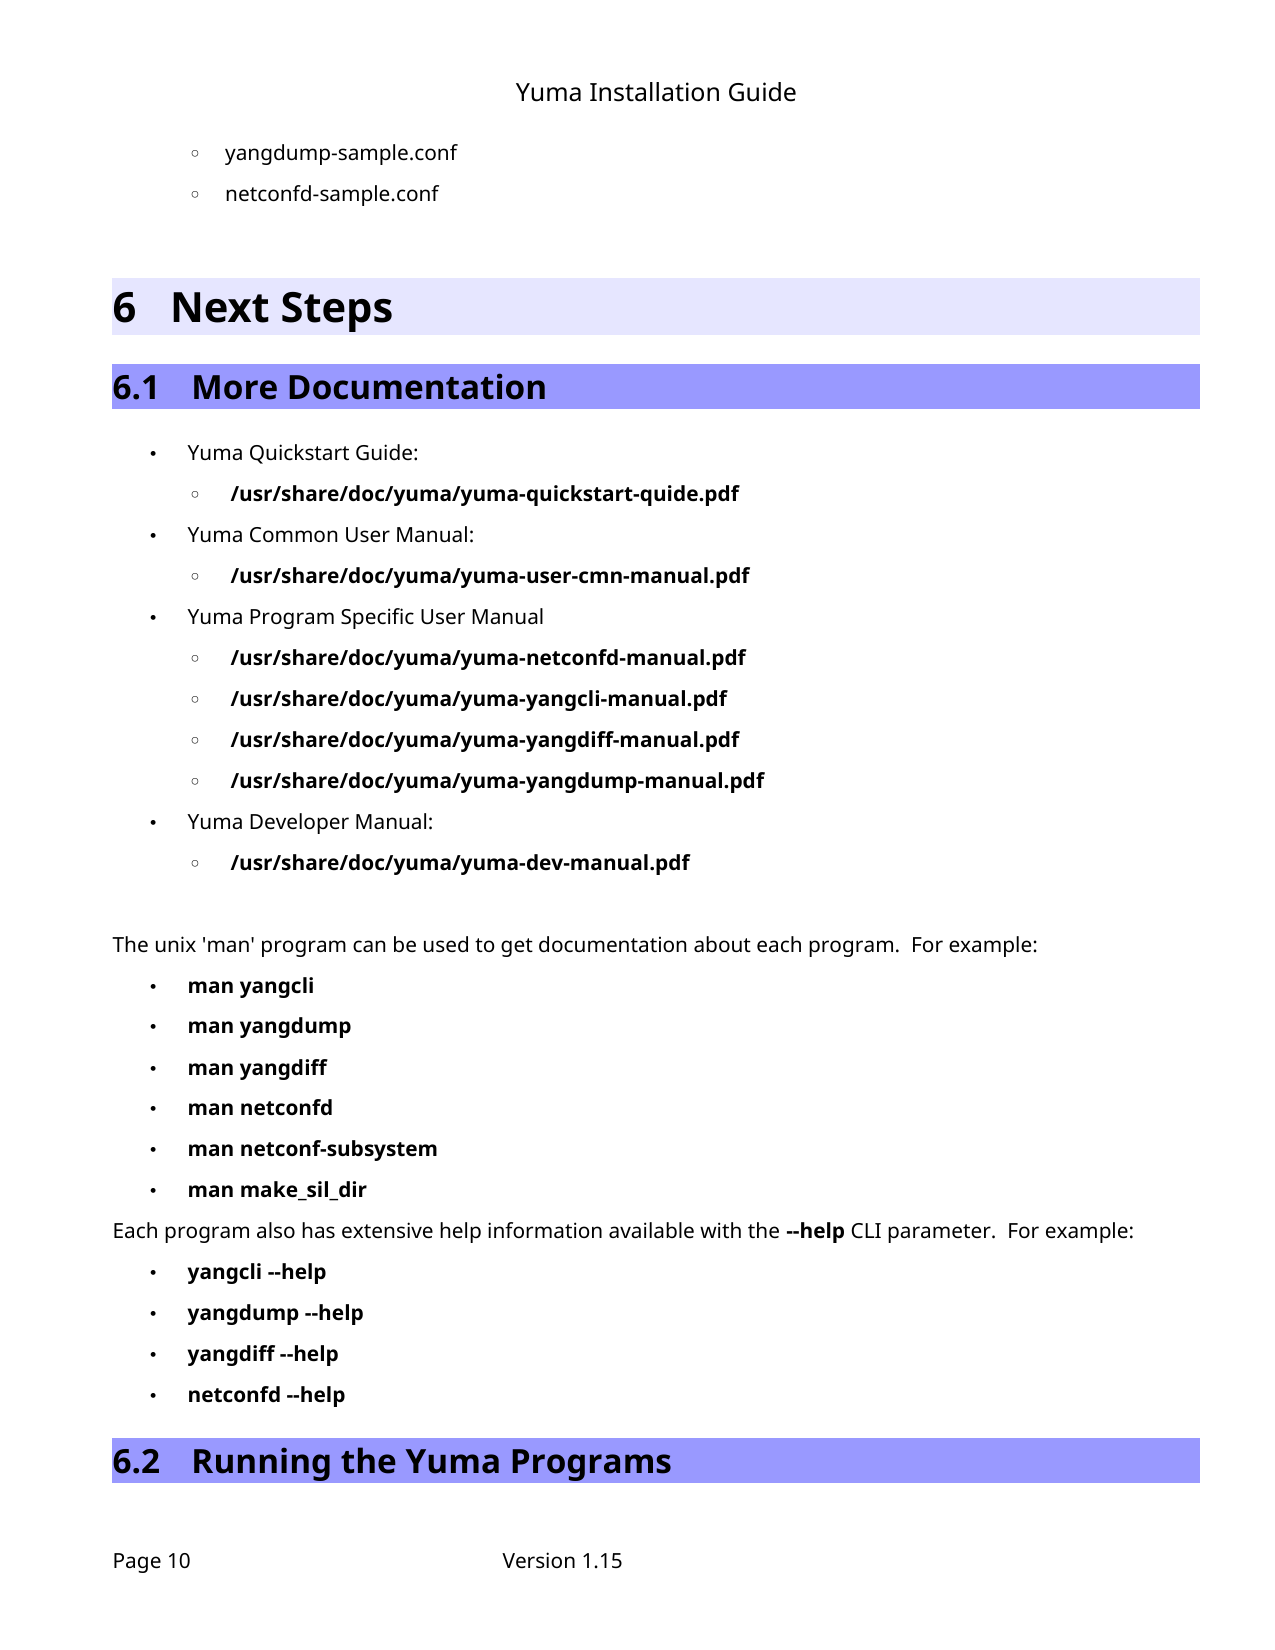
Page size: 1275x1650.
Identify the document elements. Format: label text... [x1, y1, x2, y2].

list man netconf-subsystem [150, 1134, 1200, 1163]
list /usr/share/doc/yuma/yuma-user-cmn-manual.pdf [187, 561, 1200, 590]
list /usr/share/doc/yuma/yuma-yangdiff-manual.pdf [187, 725, 1200, 753]
subtitle Next Steps [112, 278, 1200, 335]
list yangdump --help [150, 1298, 1200, 1327]
list /usr/share/doc/yuma/yuma-netconfd-manual.pdf [187, 643, 1200, 672]
list man make_sil_dir [150, 1175, 1200, 1204]
list Yuma Common User Manual: [150, 520, 1200, 549]
list man yangdiff [150, 1053, 1200, 1081]
list /usr/share/doc/yuma/yuma-dev-manual.pdf [187, 848, 1200, 876]
subtitle Running the Yuma Programs [112, 1438, 1200, 1483]
list netconfd --help [150, 1380, 1200, 1408]
list man yangdump [150, 1012, 1200, 1040]
list netconfd-sample.conf [187, 179, 1200, 208]
list /usr/share/doc/yuma/yuma-yangcli-manual.pdf [187, 684, 1200, 713]
list man yangcli [150, 971, 1200, 999]
subtitle More Documentation [112, 364, 1200, 409]
list man netconfd [150, 1093, 1200, 1122]
list /usr/share/doc/yuma/yuma-yangdump-manual.pdf [187, 766, 1200, 794]
list /usr/share/doc/yuma/yuma-quickstart-quide.pdf [187, 479, 1200, 508]
text The unix 'man' program can be used to get documentation about each program. For example: [112, 930, 1200, 958]
text Each program also has extensive help information available with the --help CLI parameter. For example: [112, 1216, 1200, 1245]
list Yuma Developer Manual: [150, 807, 1200, 835]
list Yuma Program Specific User Manual [150, 602, 1200, 631]
list yangdump-sample.conf [187, 138, 1200, 167]
list yangcli --help [150, 1257, 1200, 1286]
list yangdiff --help [150, 1339, 1200, 1368]
list Yuma Quickstart Guide: [150, 438, 1200, 467]
